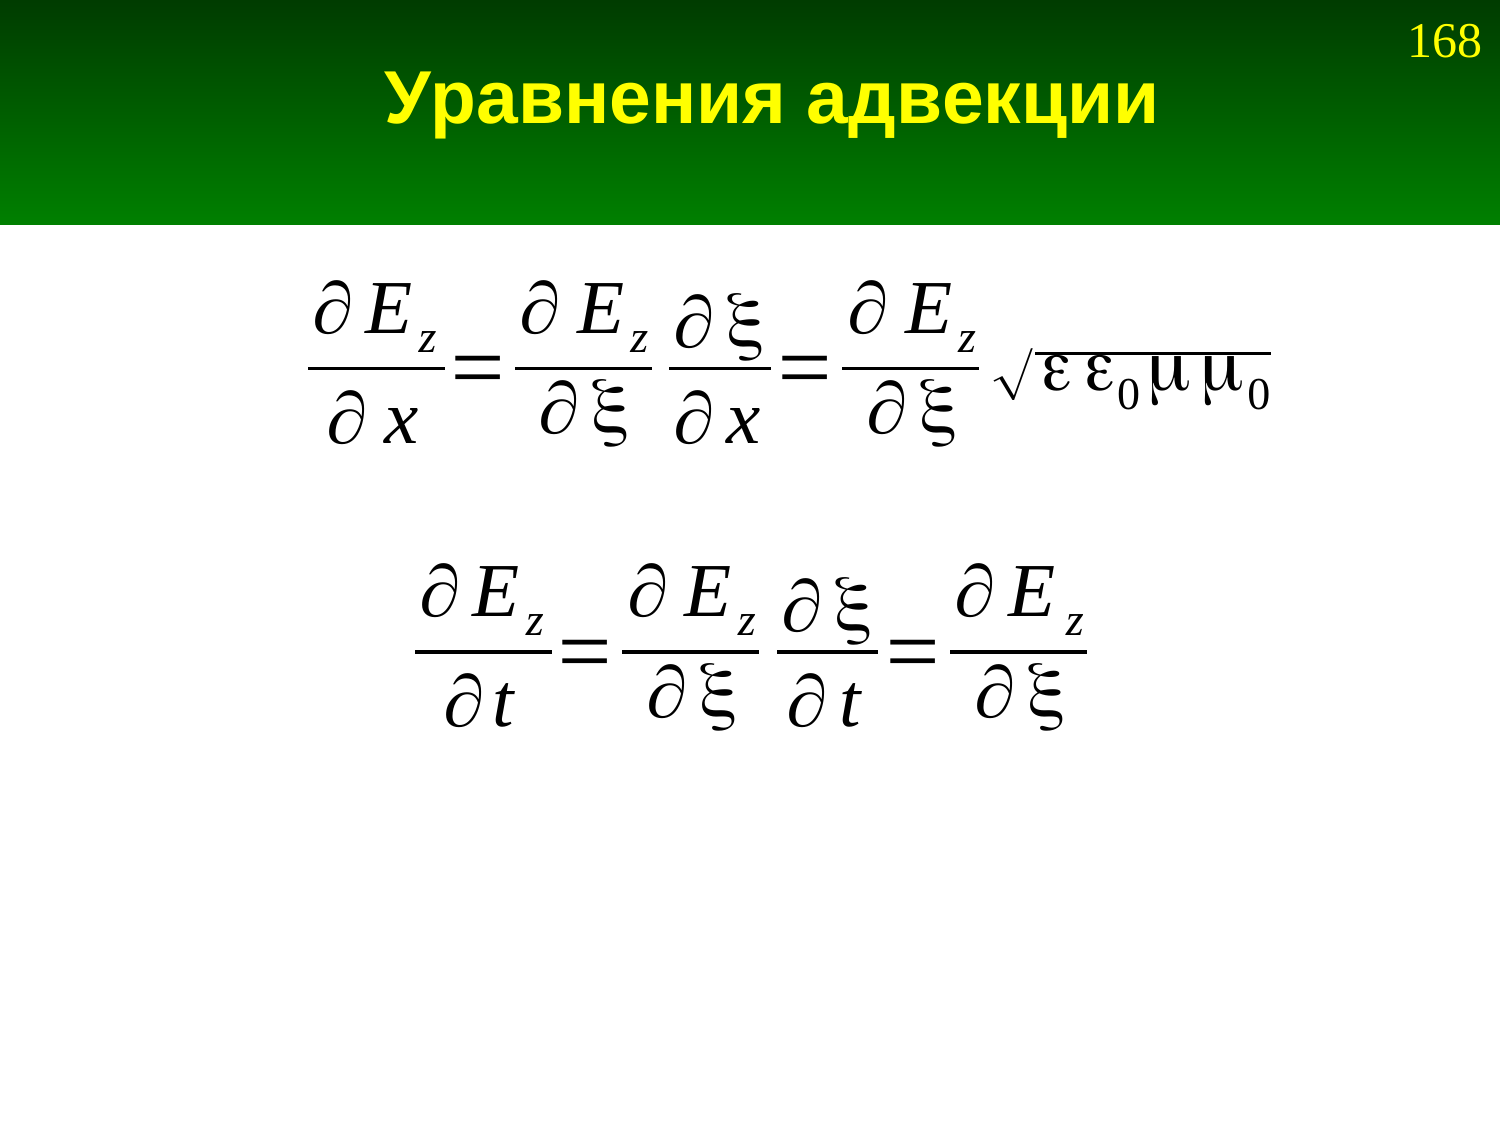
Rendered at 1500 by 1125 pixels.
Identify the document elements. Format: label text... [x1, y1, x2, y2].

title Уравнения адвекции [123, 0, 1399, 192]
chart [390, 549, 1110, 745]
chart [283, 266, 1290, 461]
